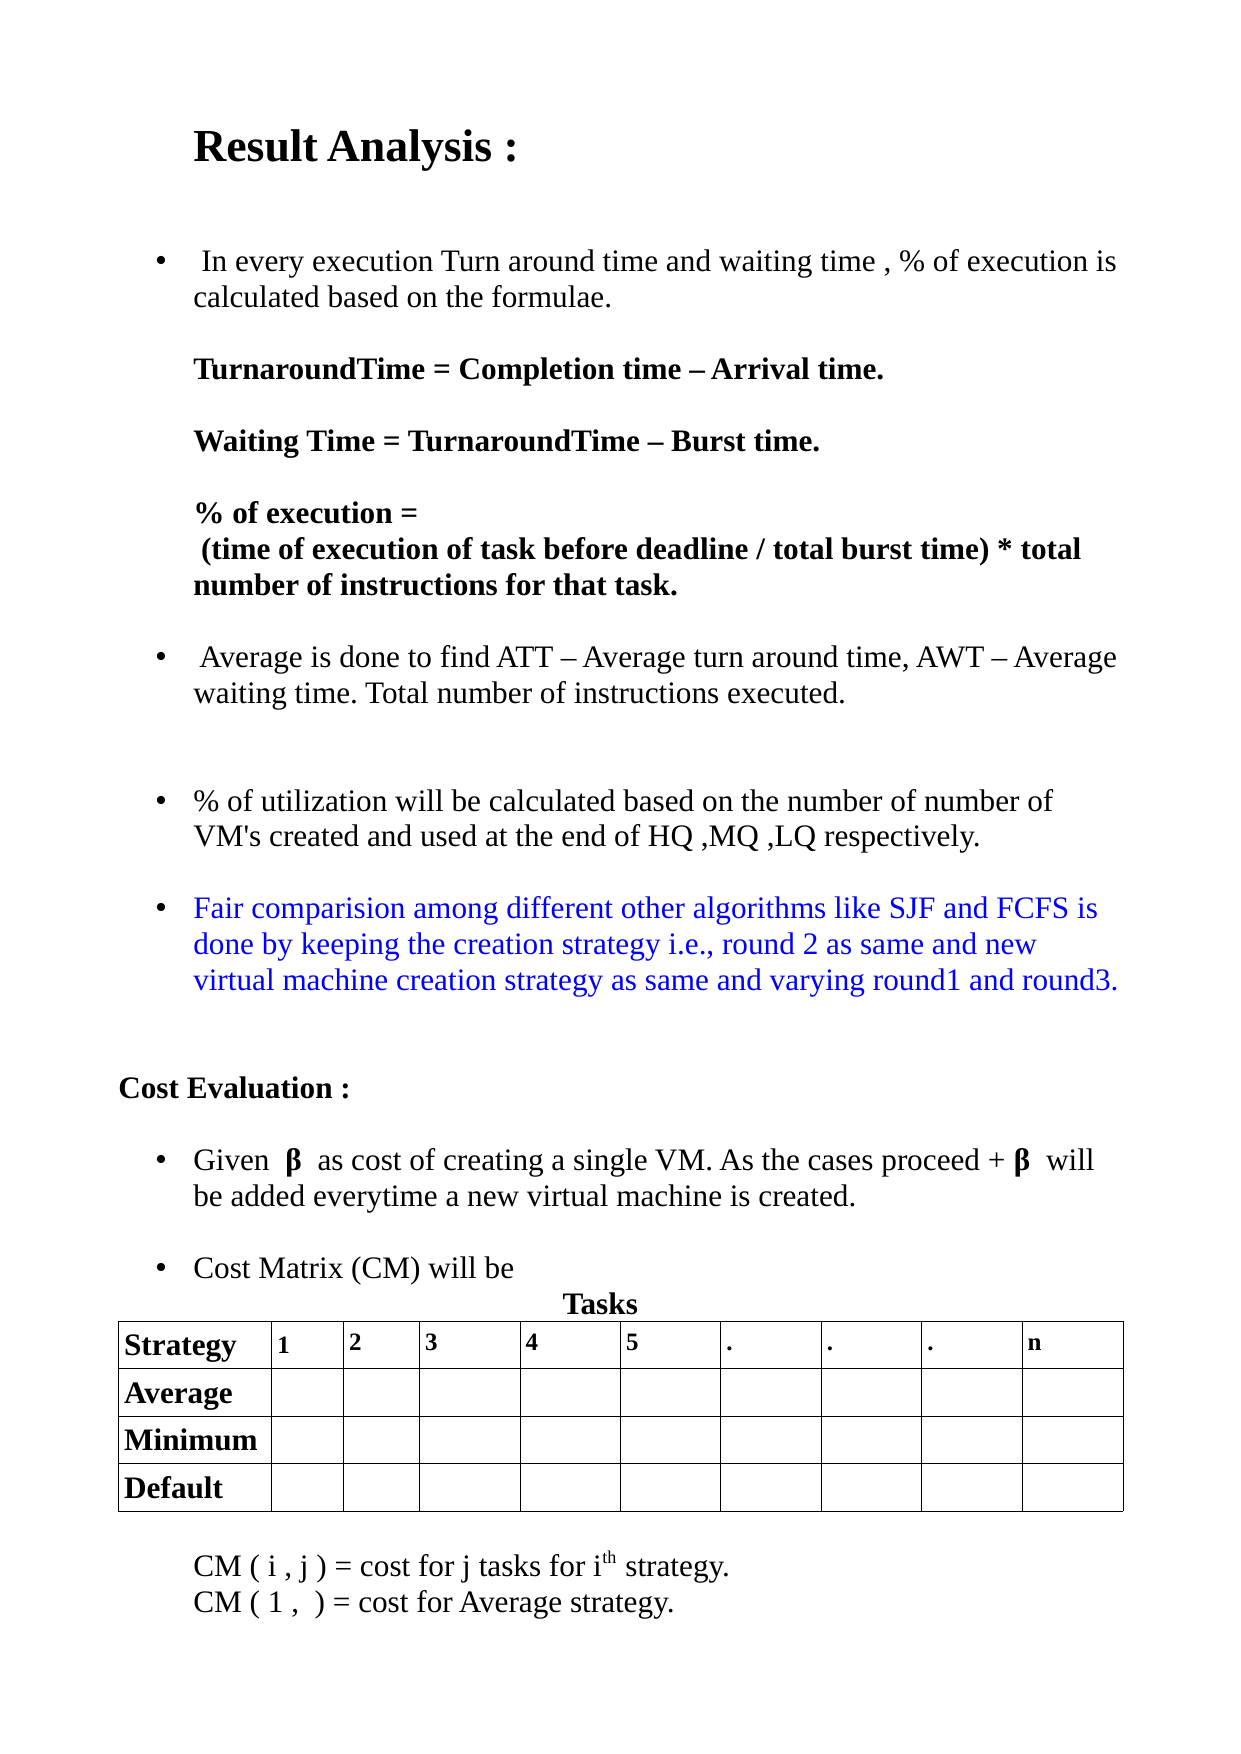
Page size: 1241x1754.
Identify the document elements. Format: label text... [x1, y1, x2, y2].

text Cost Evaluation : [118, 1069, 1122, 1141]
table_cell [822, 1464, 921, 1511]
table_header 2 [344, 1322, 419, 1368]
list Result Analysis : [156, 118, 1122, 171]
list Cost Matrix (CM) will be Tasks [156, 1249, 1122, 1321]
table_cell [621, 1369, 720, 1416]
table_cell [420, 1369, 520, 1416]
table_header 1 [272, 1322, 343, 1368]
table_cell [272, 1369, 343, 1416]
table_cell Minimum [119, 1417, 271, 1463]
list In every execution Turn around time and waiting time , % of execution is calculated based on the formulae. TurnaroundTime = Completion time – Arrival time. Waiting Time = TurnaroundTime – Burst time. [156, 243, 1122, 494]
table_cell [922, 1369, 1022, 1416]
table_cell [420, 1417, 520, 1463]
list % of utilization will be calculated based on the number of number of VM's created and used at the end of HQ ,MQ ,LQ respectively. [156, 782, 1122, 889]
table_cell [344, 1417, 419, 1463]
table_cell Average [119, 1369, 271, 1416]
table_cell [521, 1464, 620, 1511]
list Fair comparision among different other algorithms like SJF and FCFS is done by keeping the creation strategy i.e., round 2 as same and new virtual machine creation strategy as same and varying round1 and round3. [156, 889, 1122, 1069]
table_cell [822, 1417, 921, 1463]
table_cell [621, 1464, 720, 1511]
table_cell [521, 1369, 620, 1416]
list Average is done to find ATT – Average turn around time, AWT – Average waiting time. Total number of instructions executed. [156, 638, 1122, 782]
list % of execution = (time of execution of task before deadline / total burst time) * total number of instructions for that task. [156, 494, 1122, 638]
table_header . [822, 1322, 921, 1368]
table_cell [1023, 1417, 1123, 1463]
table_cell [621, 1417, 720, 1463]
table_header Strategy [119, 1322, 271, 1368]
table_cell Default [119, 1464, 271, 1511]
table_header 4 [521, 1322, 620, 1368]
table_cell [922, 1464, 1022, 1511]
list Given β as cost of creating a single VM. As the cases proceed + β will be added everytime a new virtual machine is created. [156, 1141, 1122, 1249]
table_cell [272, 1464, 343, 1511]
table_header . [721, 1322, 821, 1368]
table_cell [420, 1464, 520, 1511]
table_cell [344, 1464, 419, 1511]
table_header 5 [621, 1322, 720, 1368]
table_cell [721, 1369, 821, 1416]
table_cell [272, 1417, 343, 1463]
table_cell [922, 1417, 1022, 1463]
table_cell [721, 1417, 821, 1463]
table_cell [1023, 1464, 1123, 1511]
table_cell [822, 1369, 921, 1416]
table_header . [922, 1322, 1022, 1368]
table_cell [521, 1417, 620, 1463]
list CM ( i , j ) = cost for j tasks for ith strategy. CM ( 1 , ) = cost for Average strategy. [156, 1512, 1122, 1619]
table_header 3 [420, 1322, 520, 1368]
table_cell [1023, 1369, 1123, 1416]
table_header n [1023, 1322, 1123, 1368]
table_cell [721, 1464, 821, 1511]
table_cell [344, 1369, 419, 1416]
